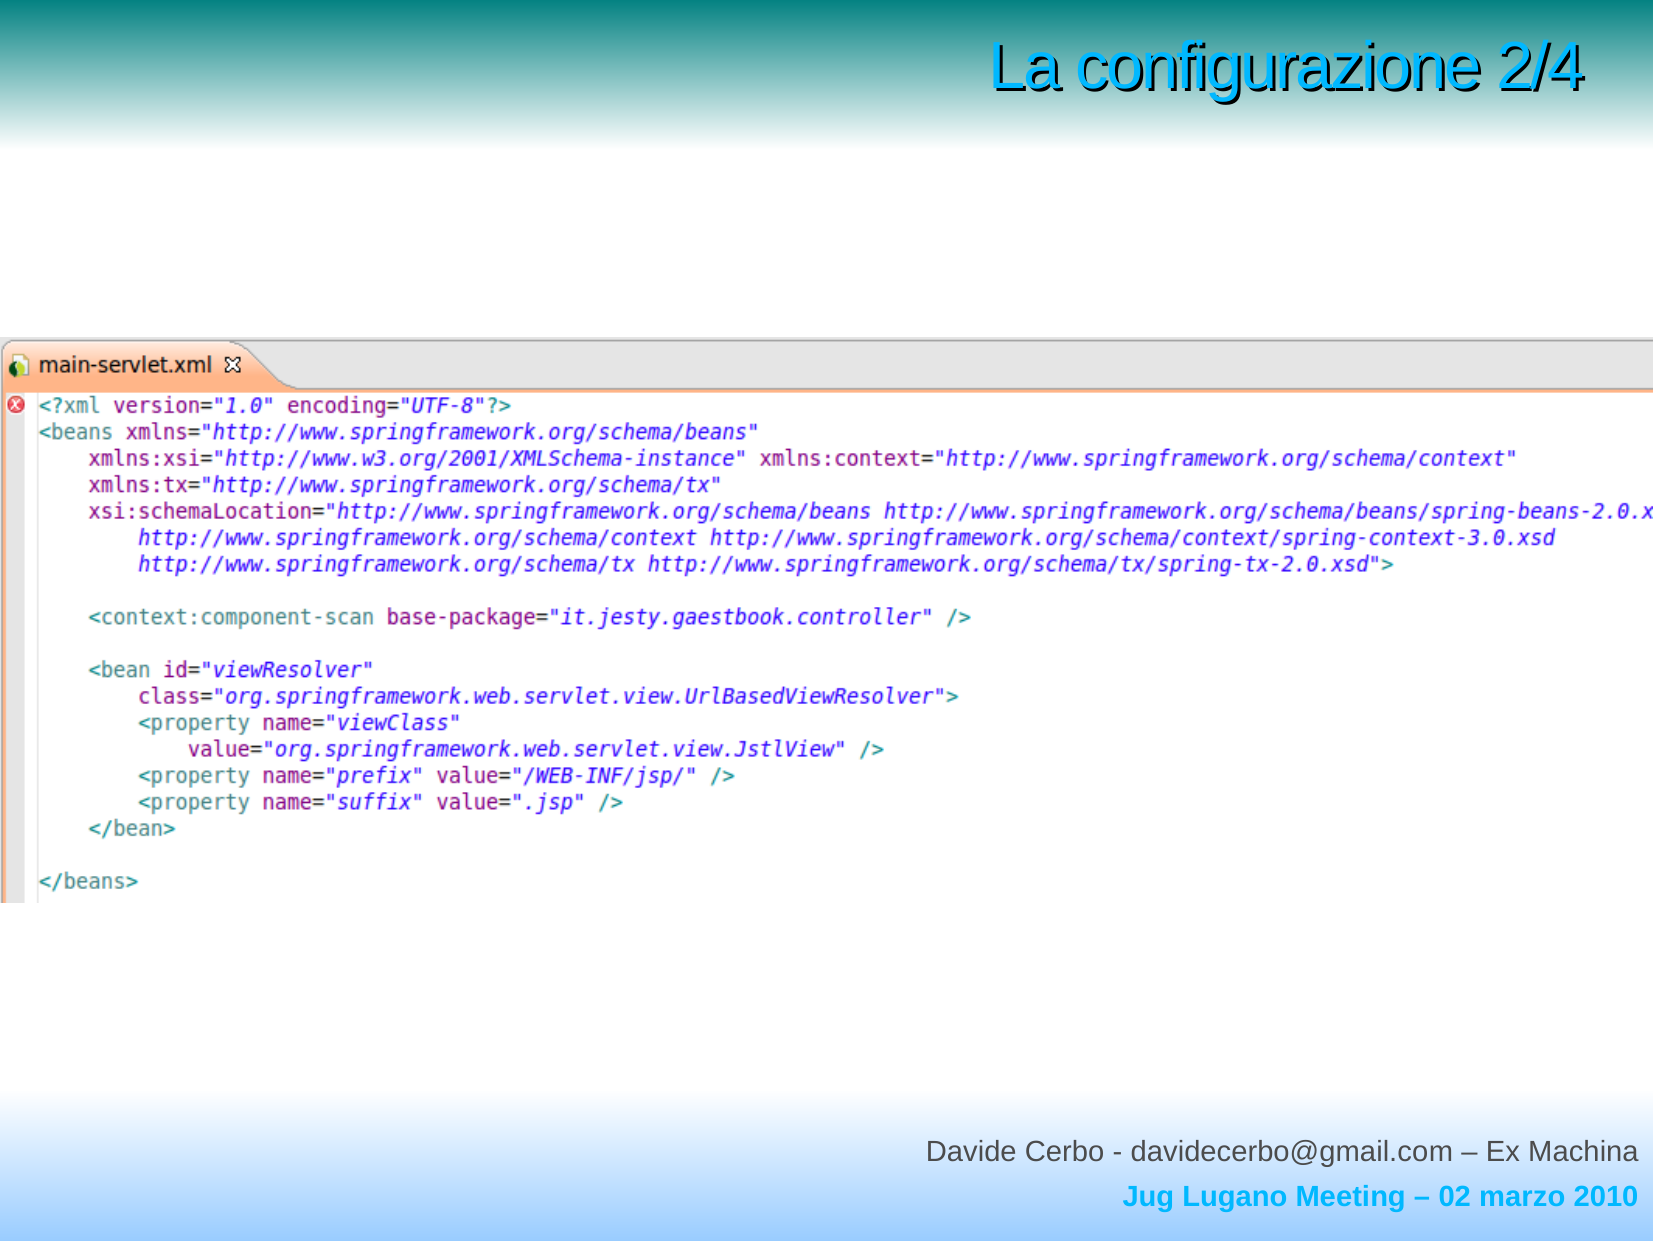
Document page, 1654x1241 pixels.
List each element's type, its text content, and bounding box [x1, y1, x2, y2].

title La configurazione 2/4 [108, 7, 1585, 124]
picture [0, 337, 1653, 903]
